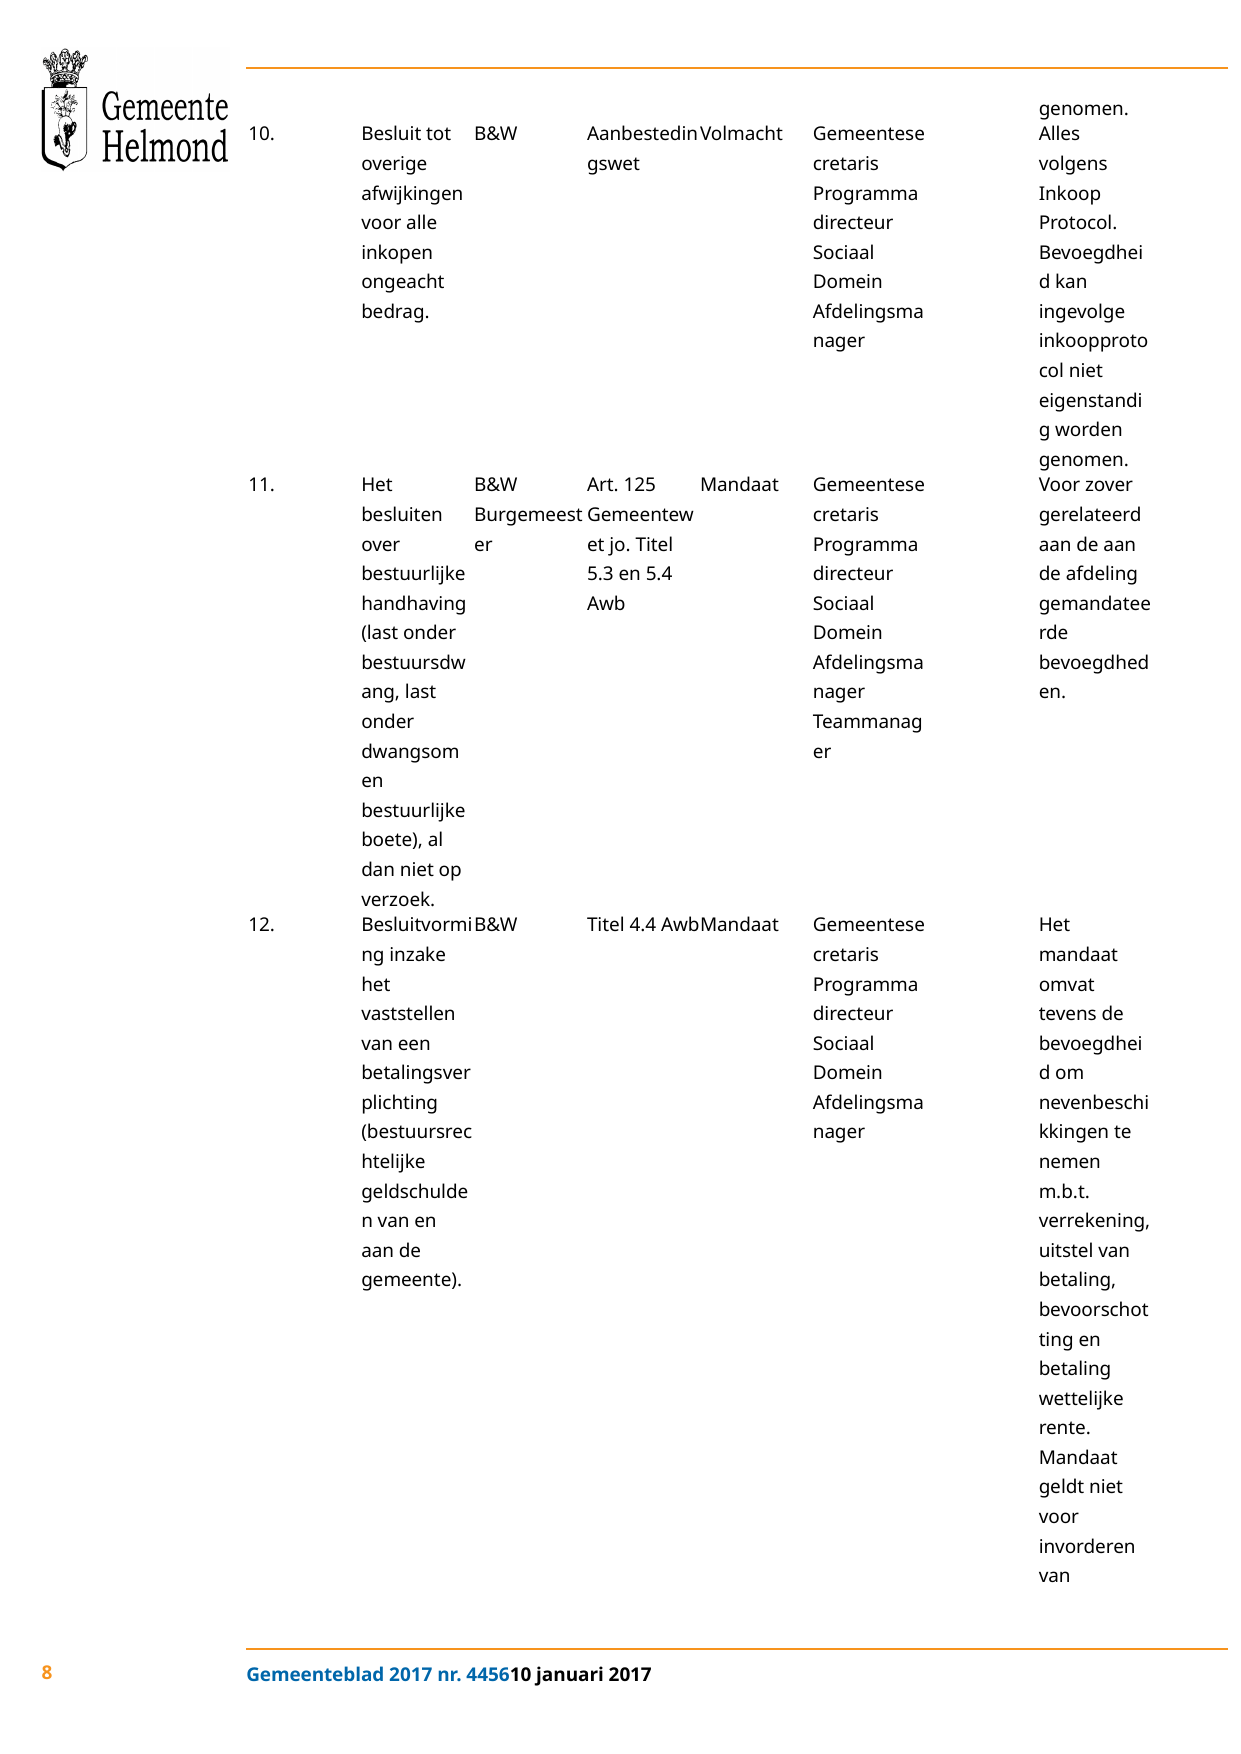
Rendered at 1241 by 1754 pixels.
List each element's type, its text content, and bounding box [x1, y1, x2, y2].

table_cell Art. 125 Gemeentewet jo. Titel 5.3 en 5.4 Awb [587, 472, 700, 912]
table_cell 12. [248, 912, 361, 1588]
table_cell Volmacht [700, 121, 813, 472]
table_cell Besluitvorming inzake het vaststellen van een betalingsverplichting (bestuursrechtelijke geldschulden van en aan de gemeente). [361, 912, 474, 1588]
table_cell Gemeentesecretaris Programma directeur Sociaal Domein Afdelingsmanager [813, 912, 926, 1588]
table_cell Het mandaat omvat tevens de bevoegdheid om nevenbeschikkingen te nemen m.b.t. verrekening, uitstel van betaling, bevoorschotting en betaling wettelijke rente. Mandaat geldt niet voor invorderen van [1039, 912, 1152, 1588]
table_cell [700, 95, 813, 121]
table_cell 10. [248, 121, 361, 472]
table_cell Besluit tot overige afwijkingen voor alle inkopen ongeacht bedrag. [361, 121, 474, 472]
table_cell [587, 95, 700, 121]
table_cell [474, 95, 587, 121]
table_cell Gemeentesecretaris Programma directeur Sociaal Domein Afdelingsmanager Teammanager [813, 472, 926, 912]
table_cell Voor zover gerelateerd aan de aan de afdeling gemandateerde bevoegdheden. [1039, 472, 1152, 912]
table_cell Het besluiten over bestuurlijke handhaving (last onder bestuursdwang, last onder dwangsom en bestuurlijke boete), al dan niet op verzoek. [361, 472, 474, 912]
table_cell [926, 472, 1038, 912]
table_cell [813, 95, 926, 121]
table_cell Aanbestedingswet [587, 121, 700, 472]
picture [41, 47, 231, 172]
table_cell genomen. [1039, 95, 1152, 121]
table_cell Alles volgens Inkoop Protocol. Bevoegdheid kan ingevolge inkoopprotocol niet eigenstandig worden genomen. [1039, 121, 1152, 472]
table_cell B&W Burgemeester [474, 472, 587, 912]
table_cell B&W [474, 912, 587, 1588]
table_cell Mandaat [700, 912, 813, 1588]
table_cell B&W [474, 121, 587, 472]
table_cell Titel 4.4 Awb [587, 912, 700, 1588]
table_cell [248, 95, 361, 121]
table_cell [361, 95, 474, 121]
table_cell [926, 121, 1038, 472]
table_cell [926, 95, 1038, 121]
table_cell Gemeentesecretaris Programmadirecteur Sociaal Domein Afdelingsmanager [813, 121, 926, 472]
table_cell Mandaat [700, 472, 813, 912]
table_cell [926, 912, 1038, 1588]
table_cell 11. [248, 472, 361, 912]
